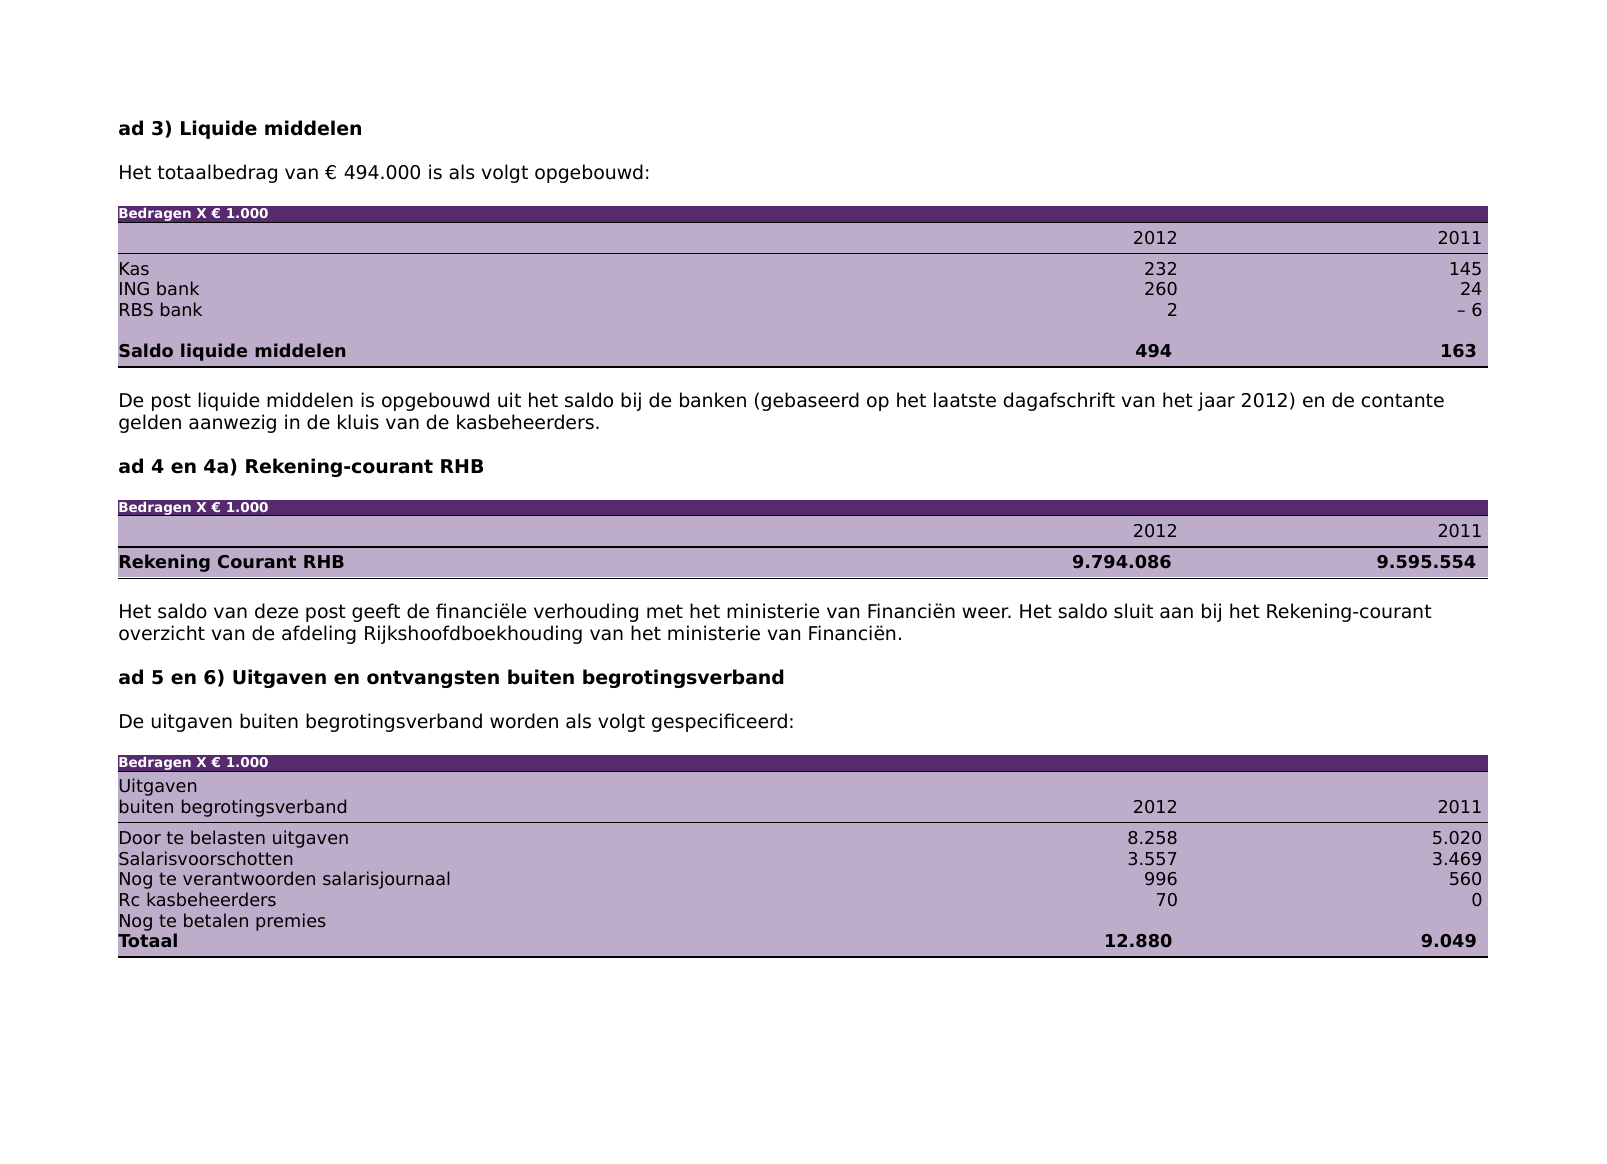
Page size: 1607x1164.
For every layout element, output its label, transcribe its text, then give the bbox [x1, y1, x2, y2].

table_cell – 6 [1184, 300, 1488, 321]
table_cell 24 [1184, 279, 1488, 300]
table_cell [1184, 321, 1488, 341]
table_cell 3.557 [879, 849, 1184, 869]
text Het totaalbedrag van € 494.000 is als volgt opgebouwd: [118, 162, 1488, 184]
table_cell 494 [879, 341, 1184, 366]
table_cell 9.595.554 [1184, 548, 1488, 577]
subtitle ad 3) Liquide middelen [118, 118, 1488, 140]
table_header Bedragen X € 1.000 [118, 500, 1488, 515]
table_cell Uitgaven [118, 772, 879, 797]
table_cell 560 [1184, 869, 1488, 890]
table_cell Totaal [118, 931, 879, 956]
table_cell [1184, 911, 1488, 931]
table_cell 9.049 [1184, 931, 1488, 956]
table_header Bedragen X € 1.000 [118, 755, 1488, 771]
table_cell 2 [879, 300, 1184, 321]
table_cell 996 [879, 869, 1184, 890]
table_cell 2012 [879, 516, 1184, 546]
text Het saldo van deze post geeft de financiële verhouding met het ministerie van Financiën weer. Het saldo sluit aan bij het Rekening-courant overzicht van de afdeling Rijkshoofdboekhouding van het ministerie van Financiën. [118, 601, 1488, 645]
table_cell [118, 223, 879, 253]
table_cell 3.469 [1184, 849, 1488, 869]
table_cell 260 [879, 279, 1184, 300]
table_cell 8.258 [879, 823, 1184, 849]
table_cell Kas [118, 254, 879, 279]
table_cell 2011 [1184, 223, 1488, 253]
table_cell [879, 911, 1184, 931]
table_header Bedragen X € 1.000 [118, 206, 1488, 222]
table_cell 2011 [1184, 516, 1488, 546]
table_cell 232 [879, 254, 1184, 279]
table_cell 2012 [879, 797, 1184, 822]
table_cell Nog te verantwoorden salarisjournaal [118, 869, 879, 890]
table_cell 5.020 [1184, 823, 1488, 849]
table_cell 163 [1184, 341, 1488, 366]
table_cell Nog te betalen premies [118, 911, 879, 931]
text De uitgaven buiten begrotingsverband worden als volgt gespecificeerd: [118, 711, 1488, 733]
table_cell [879, 321, 1184, 341]
table_cell Rekening Courant RHB [118, 548, 879, 577]
table_cell 145 [1184, 254, 1488, 279]
table_cell 70 [879, 890, 1184, 911]
table_cell Salarisvoorschotten [118, 849, 879, 869]
table_cell 2011 [1184, 797, 1488, 822]
table_cell ING bank [118, 279, 879, 300]
subtitle ad 4 en 4a) Rekening-courant RHB [118, 456, 1488, 478]
table_cell [118, 321, 879, 341]
table_cell [879, 772, 1184, 797]
table_cell RBS bank [118, 300, 879, 321]
table_cell 9.794.086 [879, 548, 1184, 577]
table_cell [118, 516, 879, 546]
text De post liquide middelen is opgebouwd uit het saldo bij de banken (gebaseerd op het laatste dagafschrift van het jaar 2012) en de contante gelden aanwezig in de kluis van de kasbeheerders. [118, 390, 1488, 434]
subtitle ad 5 en 6) Uitgaven en ontvangsten buiten begrotingsverband [118, 667, 1488, 689]
table_cell 12.880 [879, 931, 1184, 956]
table_cell Door te belasten uitgaven [118, 823, 879, 849]
table_cell Saldo liquide middelen [118, 341, 879, 366]
table_cell buiten begrotingsverband [118, 797, 879, 822]
table_cell 2012 [879, 223, 1184, 253]
table_cell 0 [1184, 890, 1488, 911]
table_cell [1184, 772, 1488, 797]
table_cell Rc kasbeheerders [118, 890, 879, 911]
